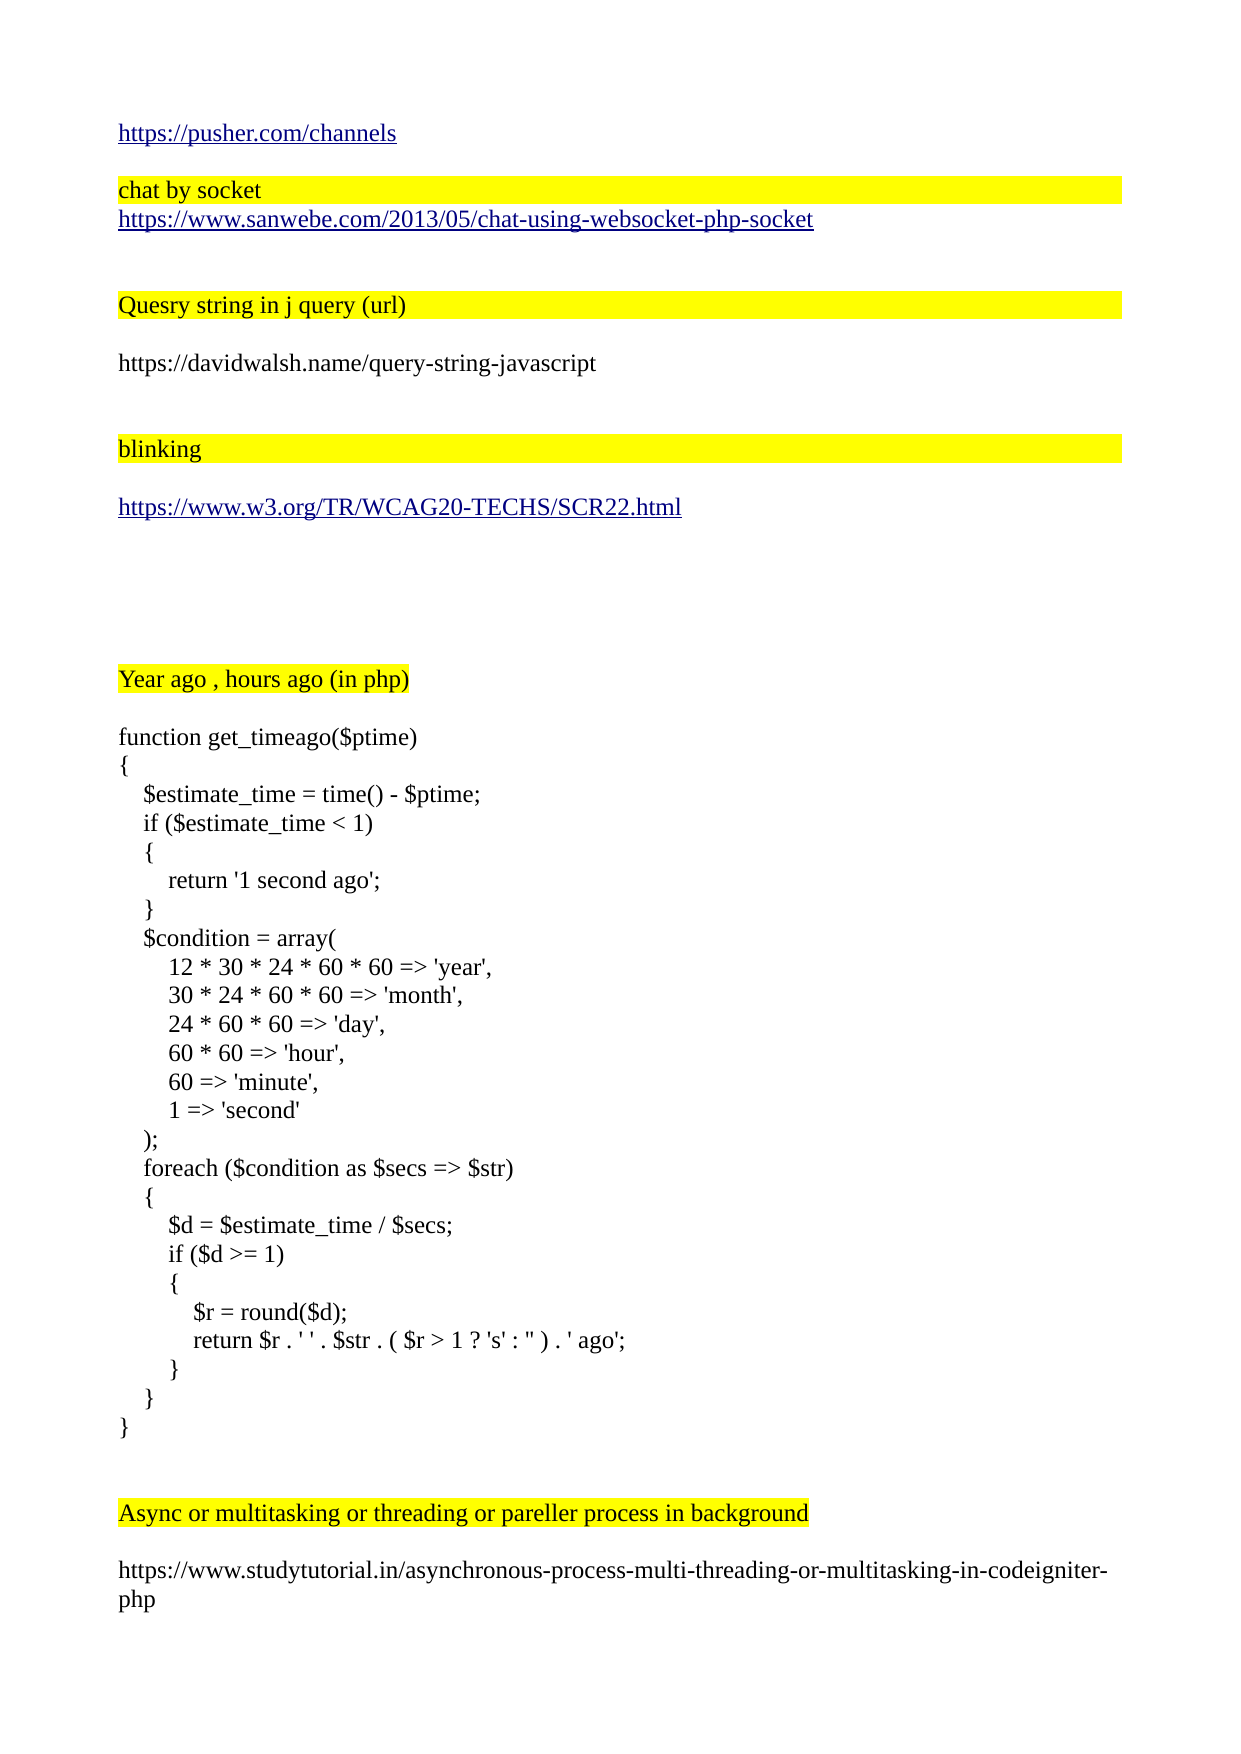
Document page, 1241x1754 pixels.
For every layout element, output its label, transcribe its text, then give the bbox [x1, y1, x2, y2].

text function get_timeago($ptime) [118, 722, 1122, 751]
text { [118, 751, 1122, 779]
text return $r . ' ' . $str . ( $r > 1 ? 's' : '' ) . ' ago'; [118, 1326, 1122, 1354]
text } [118, 1412, 1122, 1441]
text 60 * 60 => 'hour', [118, 1038, 1122, 1067]
text if ($d >= 1) [118, 1239, 1122, 1268]
text { [118, 1182, 1122, 1211]
text $estimate_time = time() - $ptime; [118, 779, 1122, 808]
text 1 => 'second' [118, 1096, 1122, 1124]
text blinking [118, 434, 1122, 463]
text 12 * 30 * 24 * 60 * 60 => 'year', [118, 952, 1122, 981]
text } [118, 894, 1122, 923]
text return '1 second ago'; [118, 866, 1122, 894]
text if ($estimate_time < 1) [118, 808, 1122, 837]
text 30 * 24 * 60 * 60 => 'month', [118, 981, 1122, 1009]
text https://pusher.com/channels [118, 118, 1122, 147]
text } [118, 1354, 1122, 1383]
text Quesry string in j query (url) [118, 291, 1122, 319]
text https://davidwalsh.name/query-string-javascript [118, 348, 1122, 377]
text https://www.w3.org/TR/WCAG20-TECHS/SCR22.html [118, 492, 1122, 521]
text } [118, 1383, 1122, 1412]
text $d = $estimate_time / $secs; [118, 1211, 1122, 1239]
text { [118, 837, 1122, 866]
text Async or multitasking or threading or pareller process in background [118, 1498, 1122, 1527]
text foreach ($condition as $secs => $str) [118, 1153, 1122, 1182]
text Year ago , hours ago (in php) [118, 664, 1122, 693]
text { [118, 1268, 1122, 1297]
text $r = round($d); [118, 1297, 1122, 1326]
text https://www.studytutorial.in/asynchronous-process-multi-threading-or-multitasking-in-codeigniter-php [118, 1556, 1122, 1613]
text 24 * 60 * 60 => 'day', [118, 1009, 1122, 1038]
text https://www.sanwebe.com/2013/05/chat-using-websocket-php-socket [118, 204, 1122, 233]
text $condition = array( [118, 923, 1122, 952]
text chat by socket [118, 176, 1122, 204]
text ); [118, 1124, 1122, 1153]
text 60 => 'minute', [118, 1067, 1122, 1096]
